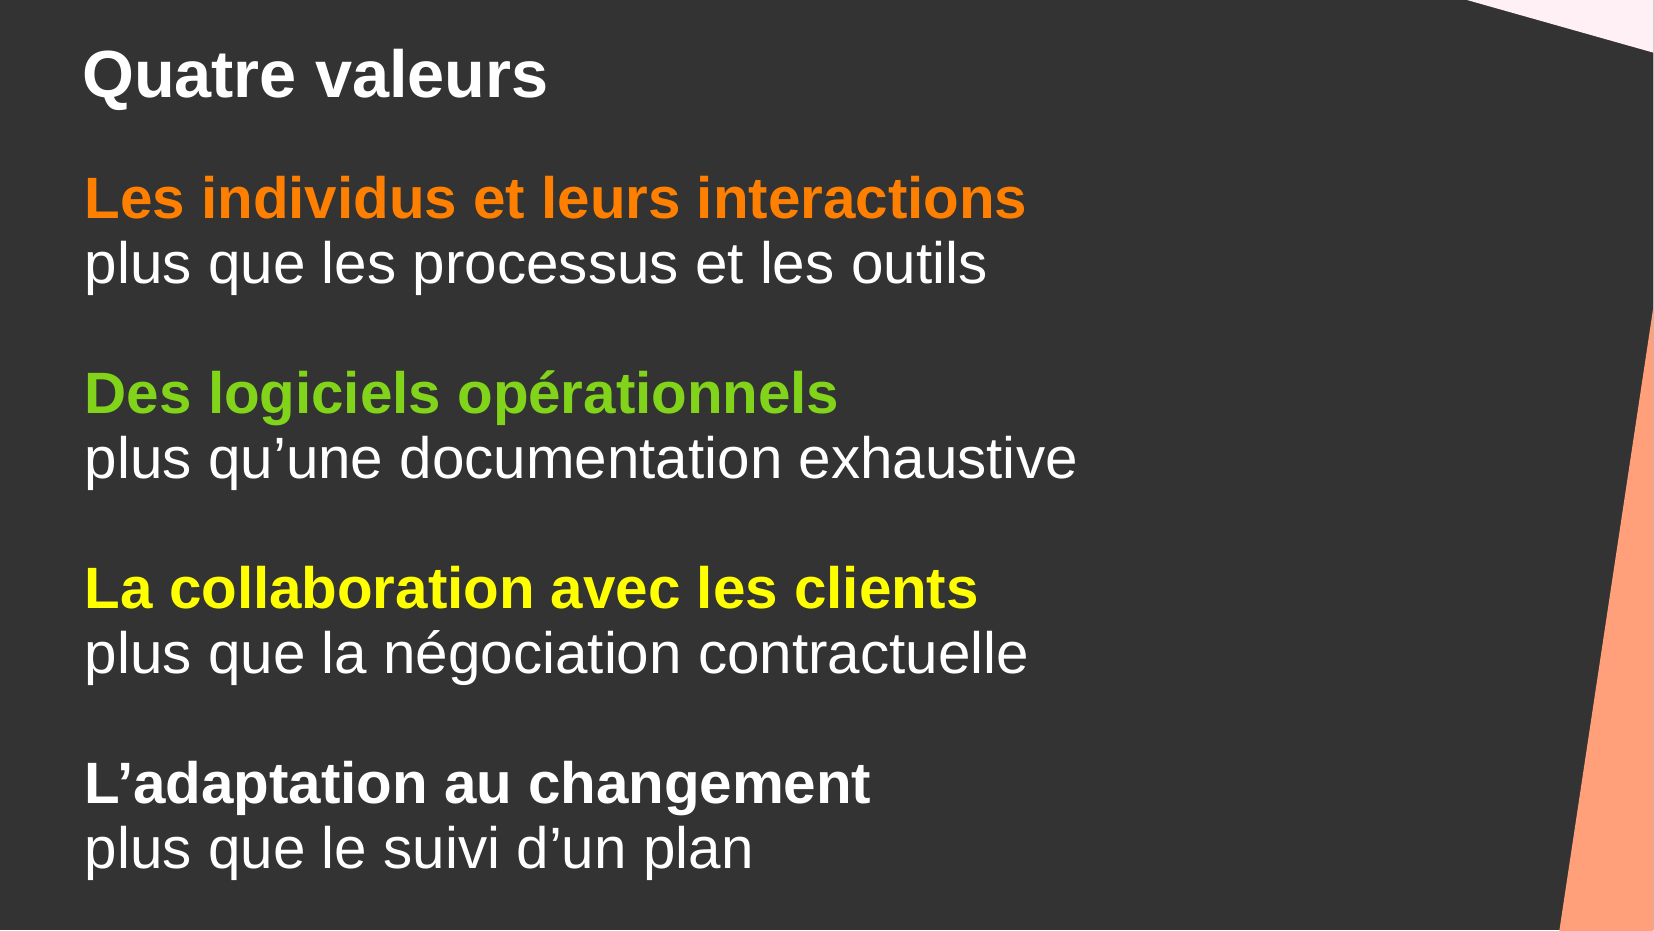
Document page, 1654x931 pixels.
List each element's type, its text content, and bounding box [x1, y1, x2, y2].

text_box [1466, 0, 1654, 53]
title Quatre valeurs [82, 37, 1571, 122]
title Les individus et leurs interactions plus que les processus et les outils Des logiciels opérationnels plus qu’une documentation exhaustive La collaboration avec les clients plus que la négociation contractuelle L’adaptation au changement plus que le suivi d’un plan [84, 165, 1117, 881]
text_box [1559, 302, 1654, 931]
